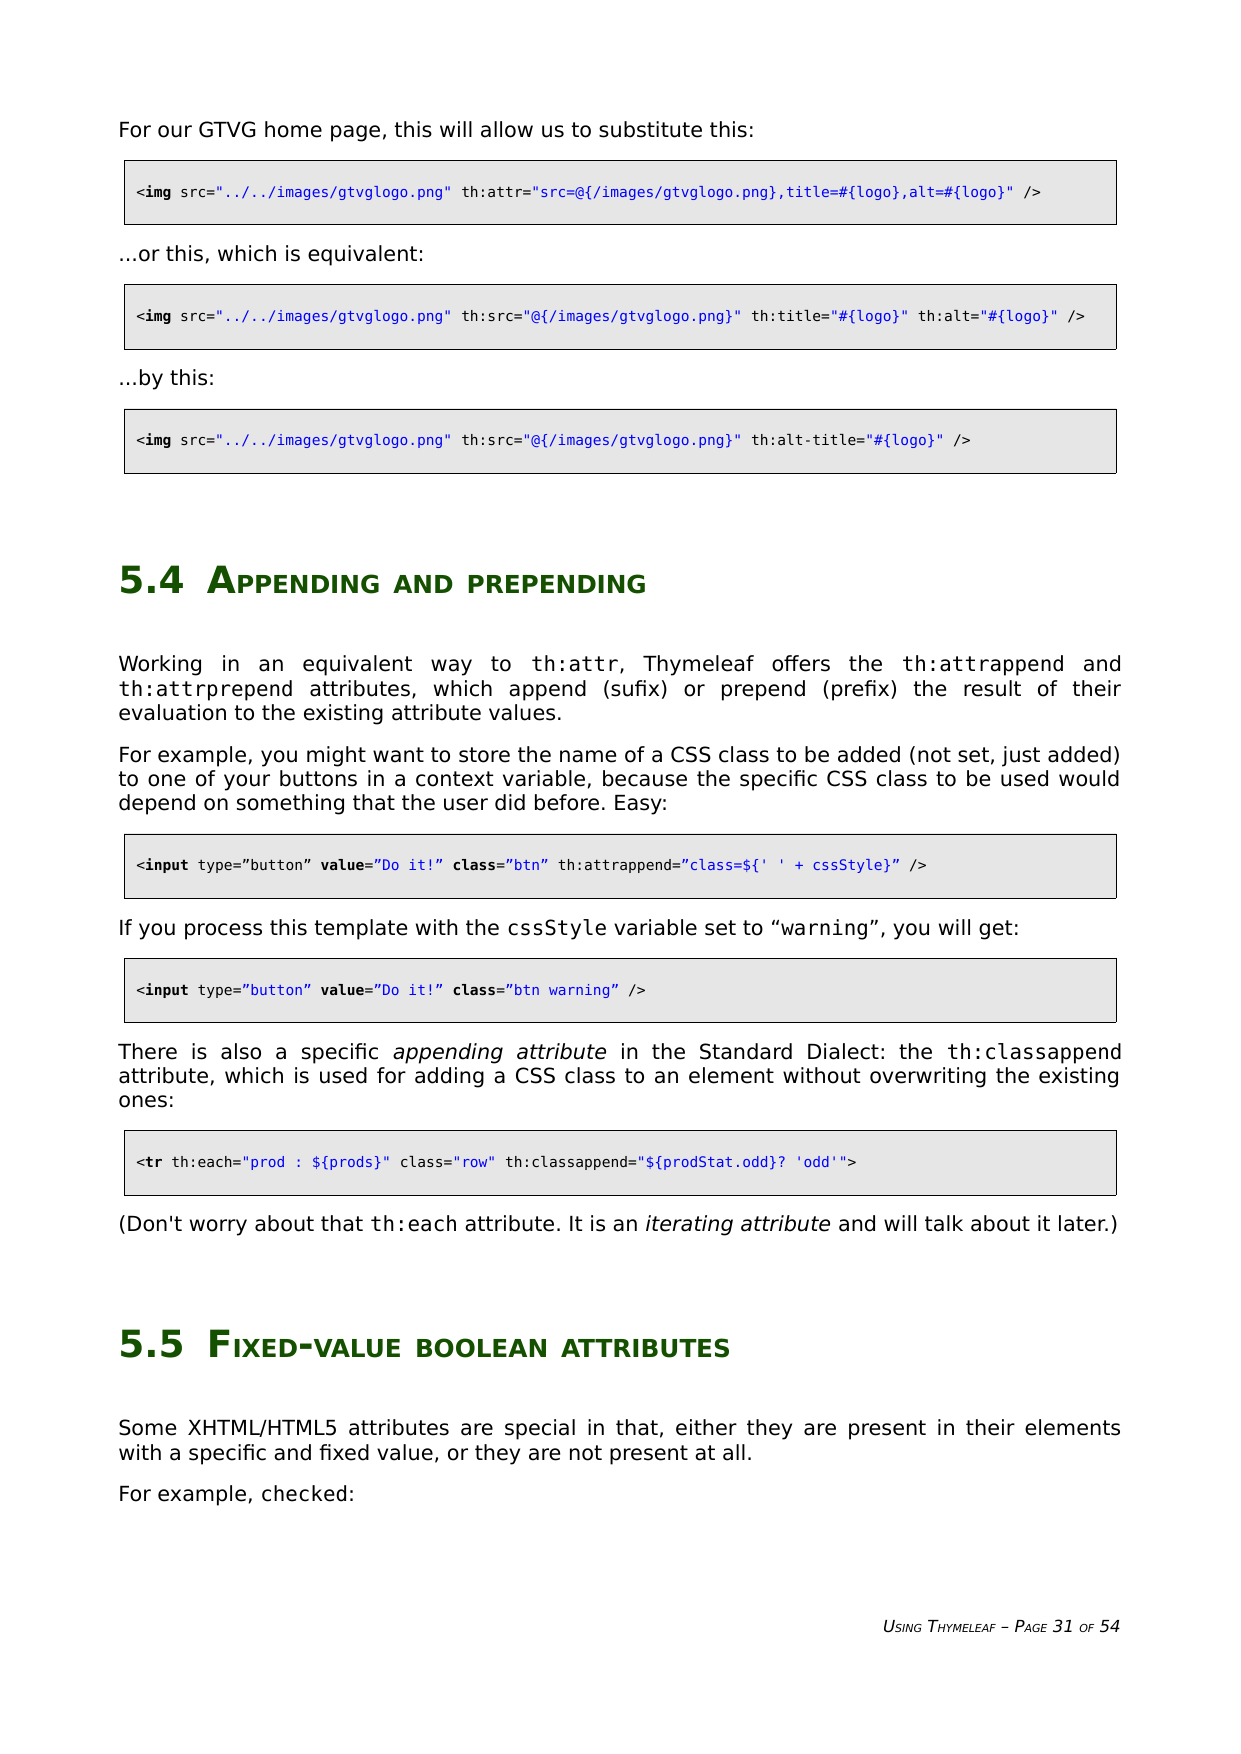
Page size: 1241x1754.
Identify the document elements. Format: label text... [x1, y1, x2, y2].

text Some XHTML/HTML5 attributes are special in that, either they are present in their elements with a specific and fixed value, or they are not present at all. [118, 1416, 1122, 1465]
text ...by this: [118, 366, 1122, 391]
text <img src="../../images/gtvglogo.png" th:src="@{/images/gtvglogo.png}" th:alt-title="#{logo}" /> [125, 410, 1116, 473]
text If you process this template with the cssStyle variable set to “warning”, you will get: [118, 916, 1122, 940]
text <tr th:each="prod : ${prods}" class="row" th:classappend="${prodStat.odd}? 'odd'"> [125, 1131, 1116, 1195]
text For example, checked: [118, 1482, 1122, 1507]
text <input type=”button” value=”Do it!” class=”btn” th:attrappend=”class=${' ' + cssStyle}” /> [125, 835, 1116, 898]
subtitle Appending and prepending [118, 558, 1122, 602]
text <img src="../../images/gtvglogo.png" th:attr="src=@{/images/gtvglogo.png},title=#{logo},alt=#{logo}" /> [125, 161, 1116, 224]
text <img src="../../images/gtvglogo.png" th:src="@{/images/gtvglogo.png}" th:title="#{logo}" th:alt="#{logo}" /> [125, 285, 1116, 349]
text For our GTVG home page, this will allow us to substitute this: [118, 118, 1122, 142]
text ...or this, which is equivalent: [118, 242, 1122, 267]
text There is also a specific appending attribute in the Standard Dialect: the th:classappend attribute, which is used for adding a CSS class to an element without overwriting the existing ones: [118, 1040, 1122, 1113]
subtitle Fixed-value boolean attributes [118, 1322, 1122, 1366]
text <input type=”button” value=”Do it!” class=”btn warning” /> [125, 959, 1116, 1022]
text For example, you might want to store the name of a CSS class to be added (not set, just added) to one of your buttons in a context variable, because the specific CSS class to be used would depend on something that the user did before. Easy: [118, 743, 1122, 816]
text Working in an equivalent way to th:attr, Thymeleaf offers the th:attrappend and th:attrprepend attributes, which append (sufix) or prepend (prefix) the result of their evaluation to the existing attribute values. [118, 652, 1122, 725]
text (Don't worry about that th:each attribute. It is an iterating attribute and will talk about it later.) [118, 1212, 1122, 1237]
